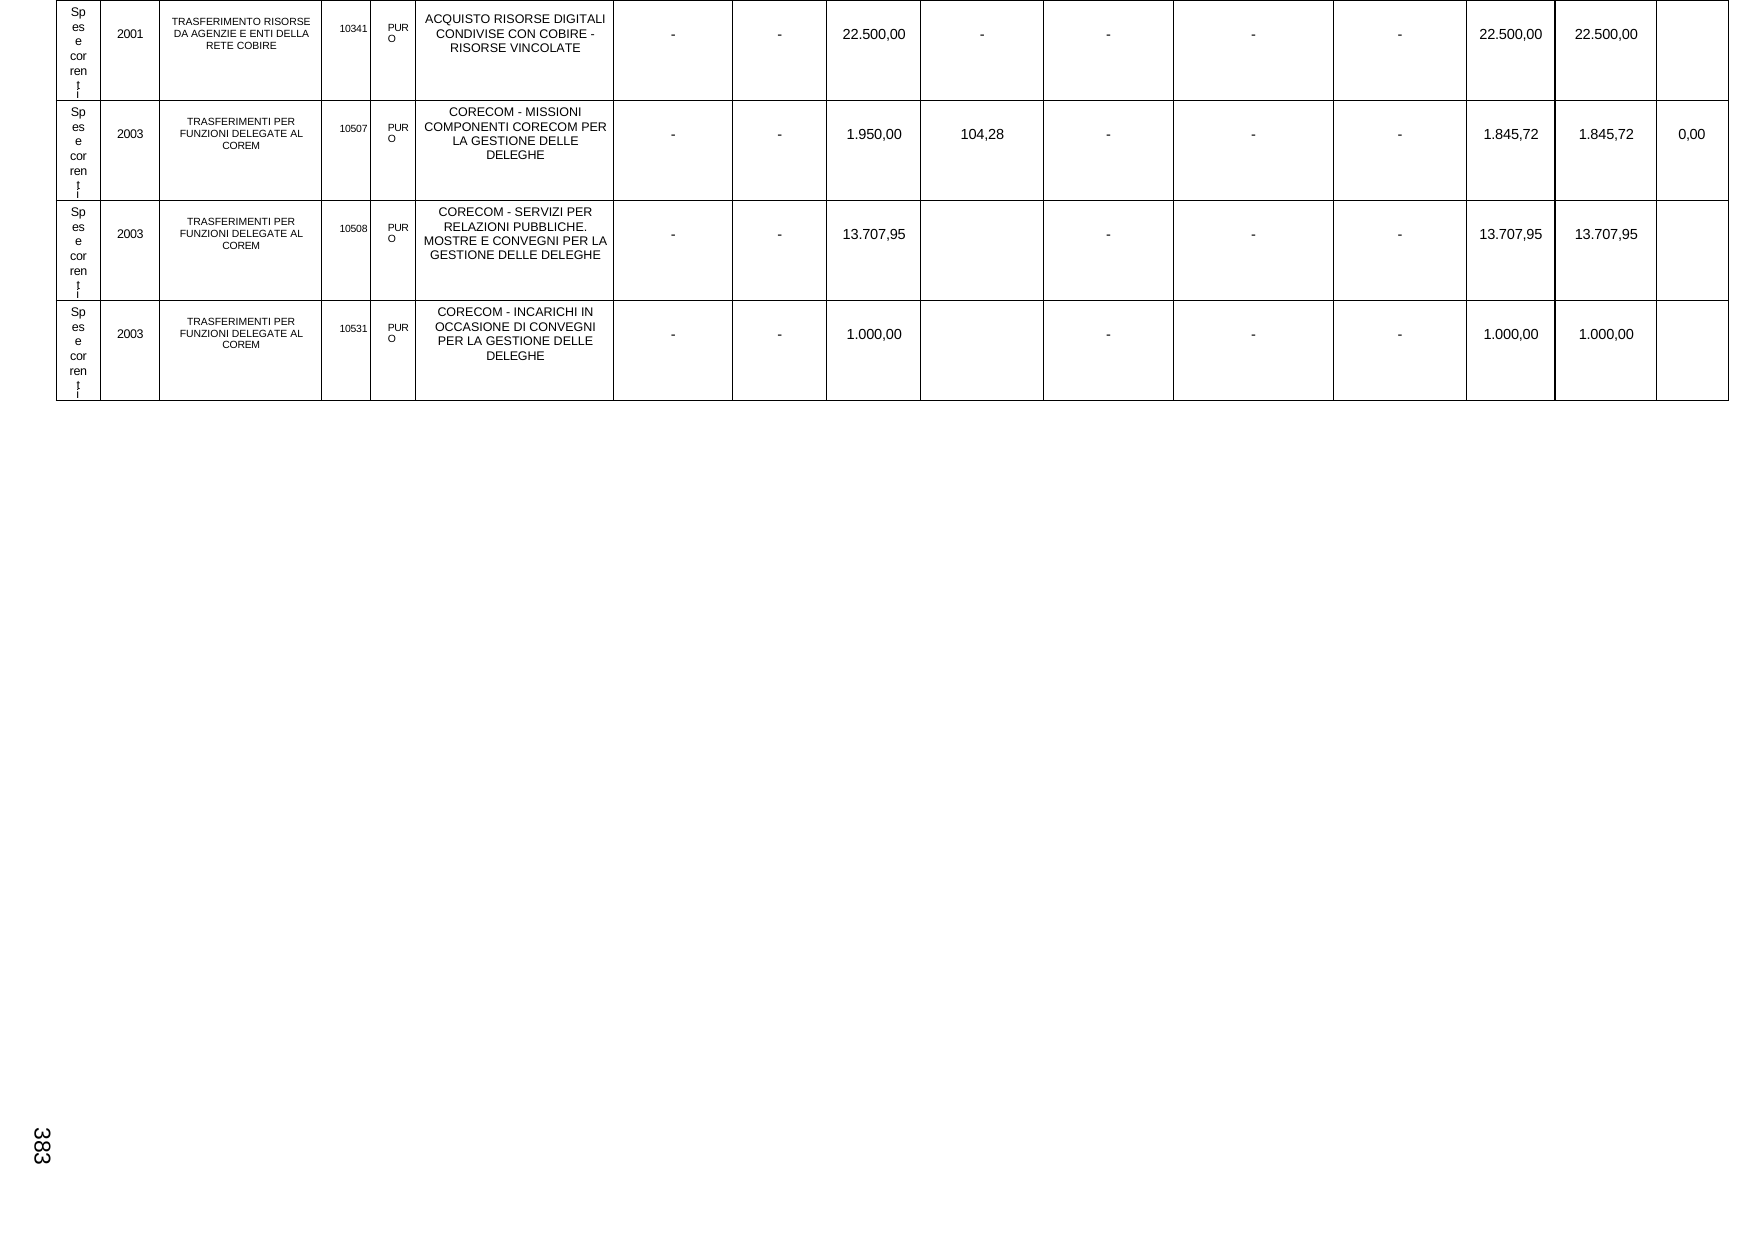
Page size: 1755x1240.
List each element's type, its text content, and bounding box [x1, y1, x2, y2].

table_cell 0,00 [1657, 101, 1728, 200]
table_cell 10341 [322, 1, 370, 100]
table_cell 1.000,00 [1467, 301, 1554, 400]
table_cell [1657, 301, 1728, 400]
table_cell 1.000,00 [1556, 301, 1656, 400]
table_cell - [1174, 201, 1333, 300]
text 383 [30, 1128, 56, 1168]
table_cell - [614, 301, 732, 400]
table_cell 13.707,95 [827, 201, 920, 300]
table_cell 22.500,00 [1556, 1, 1656, 100]
table_cell - [733, 101, 826, 200]
table_cell PURO [371, 1, 415, 100]
table_cell CORECOM - SERVIZI PER RELAZIONI PUBBLICHE. MOSTRE E CONVEGNI PER LA GESTIONE DELLE DELEGHE [416, 201, 613, 300]
table_cell - [733, 201, 826, 300]
table_cell 2001 [101, 1, 159, 100]
table_cell 1.845,72 [1556, 101, 1656, 200]
table_cell - [733, 301, 826, 400]
table_cell 1.000,00 [827, 301, 920, 400]
table_cell - [1174, 101, 1333, 200]
table_cell 13.707,95 [1556, 201, 1656, 300]
table_cell - [1174, 1, 1333, 100]
table_cell 22.500,00 [827, 1, 920, 100]
table_cell PURO [371, 301, 415, 400]
table_cell CORECOM - MISSIONI COMPONENTI CORECOM PER LA GESTIONE DELLE DELEGHE [416, 101, 613, 200]
table_cell TRASFERIMENTI PER FUNZIONI DELEGATE AL COREM [160, 301, 321, 400]
table_cell - [1174, 301, 1333, 400]
table_cell PURO [371, 201, 415, 300]
table_cell Spese corrent i [57, 201, 100, 300]
table_cell - [1334, 1, 1466, 100]
table_cell - [1044, 1, 1173, 100]
table_cell - [1044, 301, 1173, 400]
table_cell 2003 [101, 201, 159, 300]
table_cell PURO [371, 101, 415, 200]
table_cell [1657, 1, 1728, 100]
table_cell 1.845,72 [1467, 101, 1554, 200]
table_cell 1.950,00 [827, 101, 920, 200]
table_cell ACQUISTO RISORSE DIGITALI CONDIVISE CON COBIRE - RISORSE VINCOLATE [416, 1, 613, 100]
table_cell Spese corrent i [57, 101, 100, 200]
table_cell TRASFERIMENTI PER FUNZIONI DELEGATE AL COREM [160, 201, 321, 300]
table_cell - [1044, 101, 1173, 200]
table_cell - [921, 1, 1043, 100]
table_cell Spese corrent i [57, 1, 100, 100]
table_cell 104,28 [921, 101, 1043, 200]
table_cell - [733, 1, 826, 100]
table_cell 2003 [101, 101, 159, 200]
table_cell CORECOM - INCARICHI IN OCCASIONE DI CONVEGNI PER LA GESTIONE DELLE DELEGHE [416, 301, 613, 400]
table_cell - [1334, 101, 1466, 200]
table_cell [921, 301, 1043, 400]
table_cell TRASFERIMENTI PER FUNZIONI DELEGATE AL COREM [160, 101, 321, 200]
table_cell TRASFERIMENTO RISORSE DA AGENZIE E ENTI DELLA RETE COBIRE [160, 1, 321, 100]
table_cell - [1334, 201, 1466, 300]
table_cell - [1044, 201, 1173, 300]
table_cell 10531 [322, 301, 370, 400]
table_cell 2003 [101, 301, 159, 400]
table_cell 13.707,95 [1467, 201, 1554, 300]
table_cell - [1334, 301, 1466, 400]
table_cell [921, 201, 1043, 300]
table_cell - [614, 1, 732, 100]
table_cell Spese corrent i [57, 301, 100, 400]
table_cell [1657, 201, 1728, 300]
table_cell 22.500,00 [1467, 1, 1554, 100]
table_cell - [614, 101, 732, 200]
table_cell 10507 [322, 101, 370, 200]
table_cell - [614, 201, 732, 300]
table_cell 10508 [322, 201, 370, 300]
